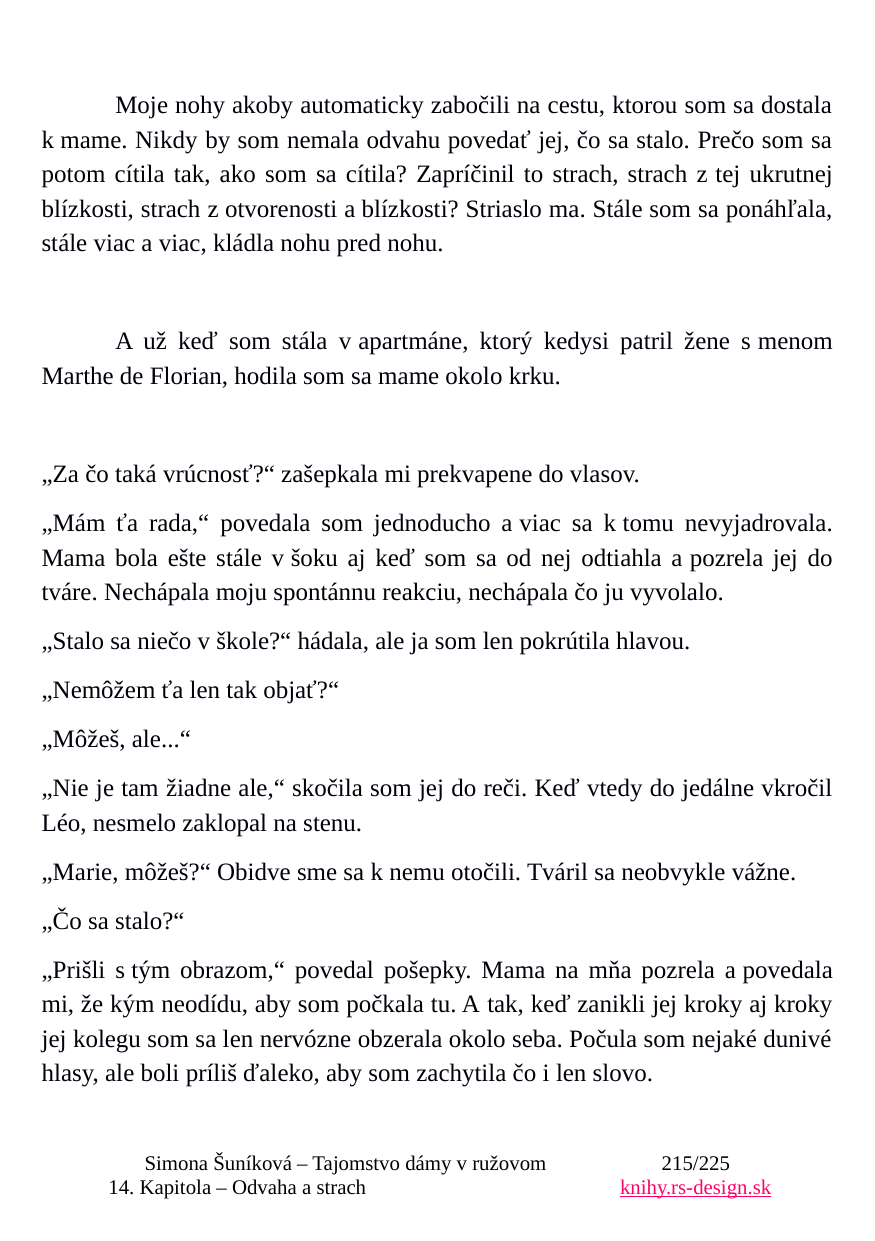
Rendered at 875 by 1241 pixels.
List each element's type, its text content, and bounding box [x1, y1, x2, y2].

text „Za čo taká vrúcnosť?“ zašepkala mi prekvapene do vlasov. [41, 459, 833, 488]
text Moje nohy akoby automaticky zabočili na cestu, ktorou som sa dostala k mame. Nikdy by som nemala odvahu povedať jej, čo sa stalo. Prečo som sa potom cítila tak, ako som sa cítila? Zapríčinil to strach, strach z tej ukrutnej blízkosti, strach z otvorenosti a blízkosti? Striaslo ma. Stále som sa ponáhľala, stále viac a viac, kládla nohu pred nohu. [41, 90, 833, 257]
text „Nie je tam žiadne ale,“ skočila som jej do reči. Keď vtedy do jedálne vkročil Léo, nesmelo zaklopal na stenu. [41, 773, 833, 837]
text „Prišli s tým obrazom,“ povedal pošepky. Mama na mňa pozrela a povedala mi, že kým neodídu, aby som počkala tu. A tak, keď zanikli jej kroky aj kroky jej kolegu som sa len nervózne obzerala okolo seba. Počula som nejaké dunivé hlasy, ale boli príliš ďaleko, aby som zachytila čo i len slovo. [41, 955, 833, 1087]
text „Môžeš, ale...“ [41, 724, 833, 753]
text „Čo sa stalo?“ [41, 906, 833, 935]
text A už keď som stála v apartmáne, ktorý kedysi patril žene s menom Marthe de Florian, hodila som sa mame okolo krku. [41, 326, 833, 390]
text „Stalo sa niečo v škole?“ hádala, ale ja som len pokrútila hlavou. [41, 626, 833, 655]
text „Marie, môžeš?“ Obidve sme sa k nemu otočili. Tváril sa neobvykle vážne. [41, 857, 833, 886]
text „Mám ťa rada,“ povedala som jednoducho a viac sa k tomu nevyjadrovala. Mama bola ešte stále v šoku aj keď som sa od nej odtiahla a pozrela jej do tváre. Nechápala moju spontánnu reakciu, nechápala čo ju vyvolalo. [41, 508, 833, 606]
text „Nemôžem ťa len tak objať?“ [41, 675, 833, 704]
